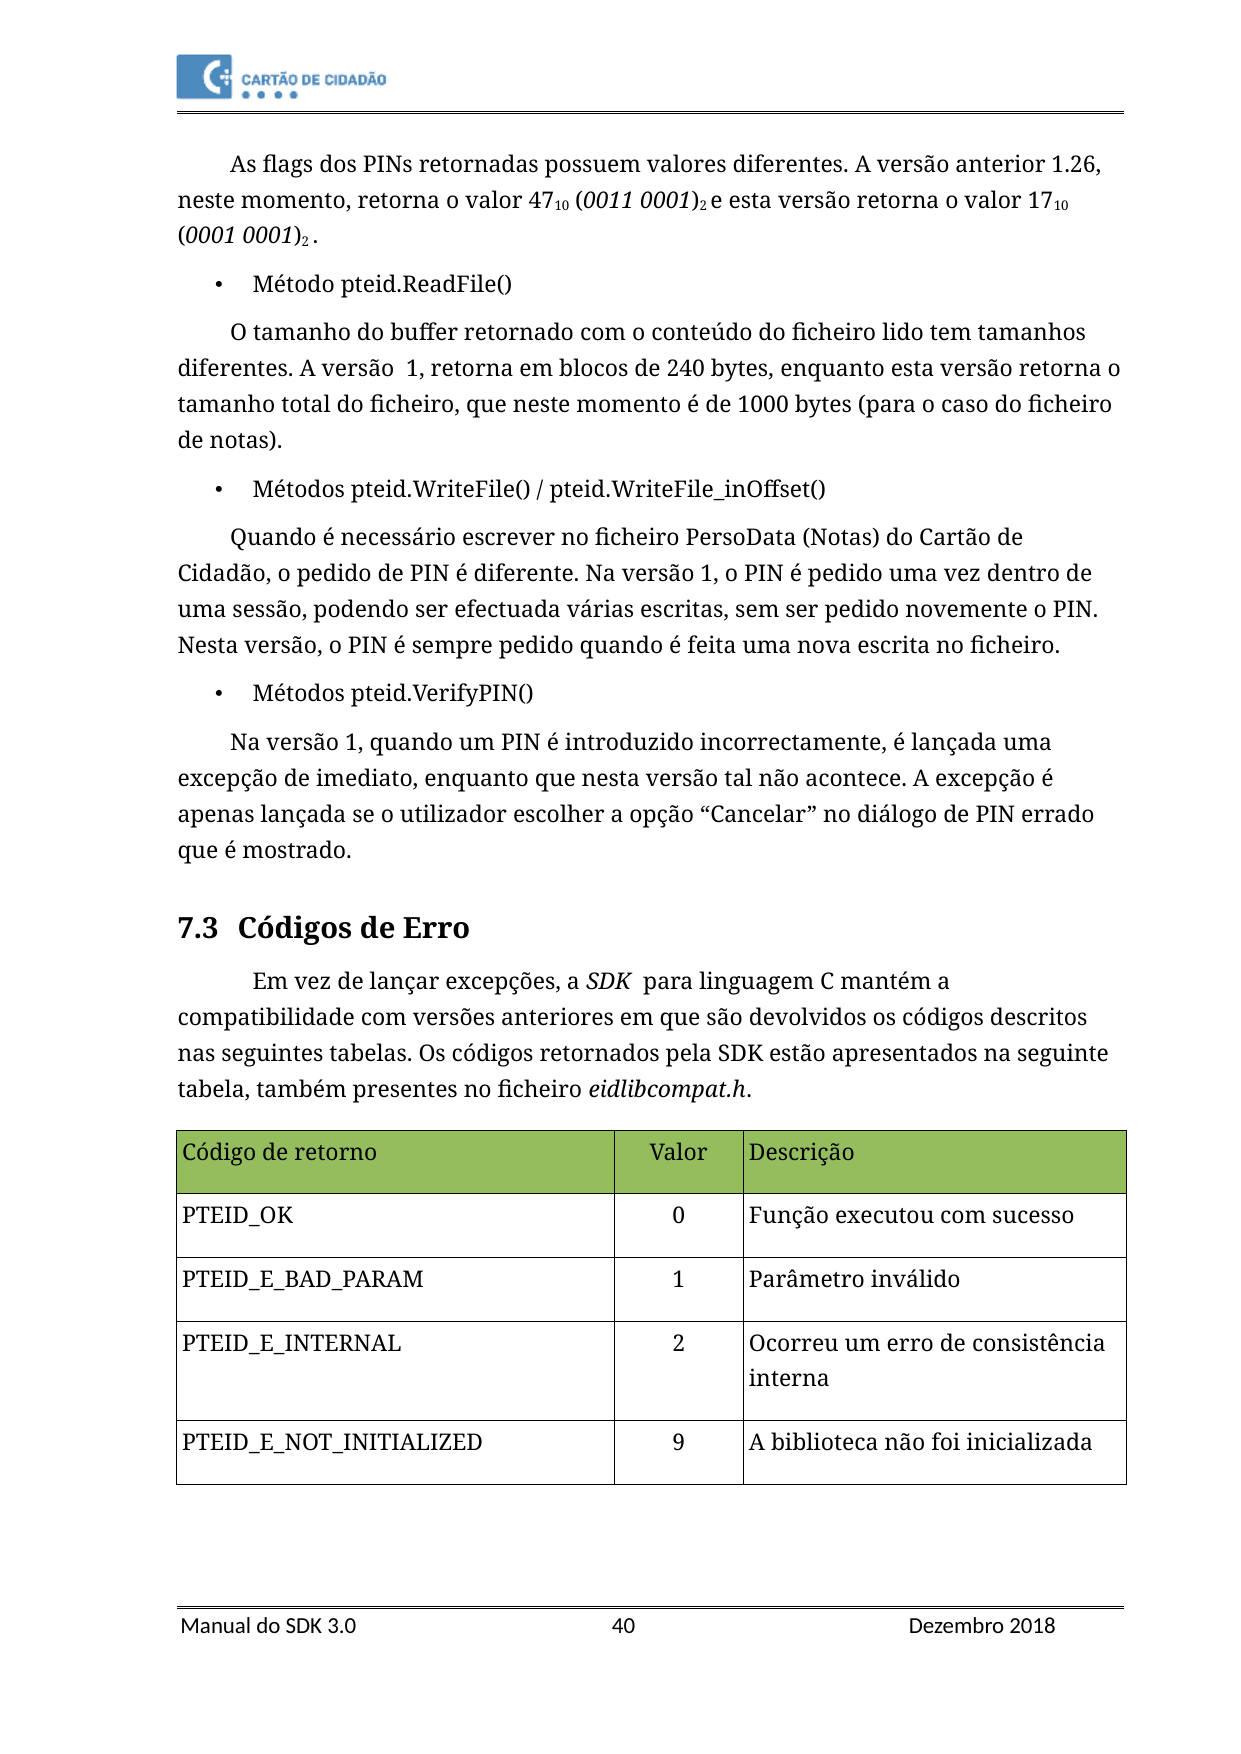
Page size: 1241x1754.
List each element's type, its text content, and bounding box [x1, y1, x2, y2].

table_cell Ocorreu um erro de consistência interna [744, 1322, 1126, 1420]
table_cell 9 [615, 1421, 743, 1484]
table_cell A biblioteca não foi inicializada [744, 1421, 1126, 1484]
table_header Valor [615, 1131, 743, 1193]
list Métodos pteid.WriteFile() / pteid.WriteFile_inOffset() [215, 473, 1124, 504]
table_cell 2 [615, 1322, 743, 1420]
table_header Descrição [744, 1131, 1126, 1193]
table_cell Função executou com sucesso [744, 1194, 1126, 1257]
table_cell PTEID_E_NOT_INITIALIZED [177, 1421, 614, 1484]
text Na versão 1, quando um PIN é introduzido incorrectamente, é lançada uma excepção de imediato, enquanto que nesta versão tal não acontece. A excepção é apenas lançada se o utilizador escolher a opção “Cancelar” no diálogo de PIN errado que é mostrado. [177, 726, 1124, 865]
table_cell 0 [615, 1194, 743, 1257]
text O tamanho do buffer retornado com o conteúdo do ficheiro lido tem tamanhos diferentes. A versão 1, retorna em blocos de 240 bytes, enquanto esta versão retorna o tamanho total do ficheiro, que neste momento é de 1000 bytes (para o caso do ficheiro de notas). [177, 316, 1124, 455]
table_cell PTEID_E_INTERNAL [177, 1322, 614, 1420]
table_cell Parâmetro inválido [744, 1258, 1126, 1321]
text As flags dos PINs retornadas possuem valores diferentes. A versão anterior 1.26, neste momento, retorna o valor 4710 (0011 0001)2 e esta versão retorna o valor 1710 (0001 0001)2 . [177, 148, 1124, 251]
table_cell PTEID_E_BAD_PARAM [177, 1258, 614, 1321]
table_cell 1 [615, 1258, 743, 1321]
list Método pteid.ReadFile() [215, 268, 1124, 299]
text Em vez de lançar excepções, a SDK para linguagem C mantém a compatibilidade com versões anteriores em que são devolvidos os códigos descritos nas seguintes tabelas. Os códigos retornados pela SDK estão apresentados na seguinte tabela, também presentes no ficheiro eidlibcompat.h. [177, 965, 1124, 1104]
picture [174, 49, 428, 106]
table_cell PTEID_OK [177, 1194, 614, 1257]
table_header Código de retorno [177, 1131, 614, 1193]
list Métodos pteid.VerifyPIN() [215, 677, 1124, 708]
text Quando é necessário escrever no ficheiro PersoData (Notas) do Cartão de Cidadão, o pedido de PIN é diferente. Na versão 1, o PIN é pedido uma vez dentro de uma sessão, podendo ser efectuada várias escritas, sem ser pedido novemente o PIN. Nesta versão, o PIN é sempre pedido quando é feita uma nova escrita no ficheiro. [177, 521, 1124, 660]
subtitle Códigos de Erro [177, 907, 1124, 947]
